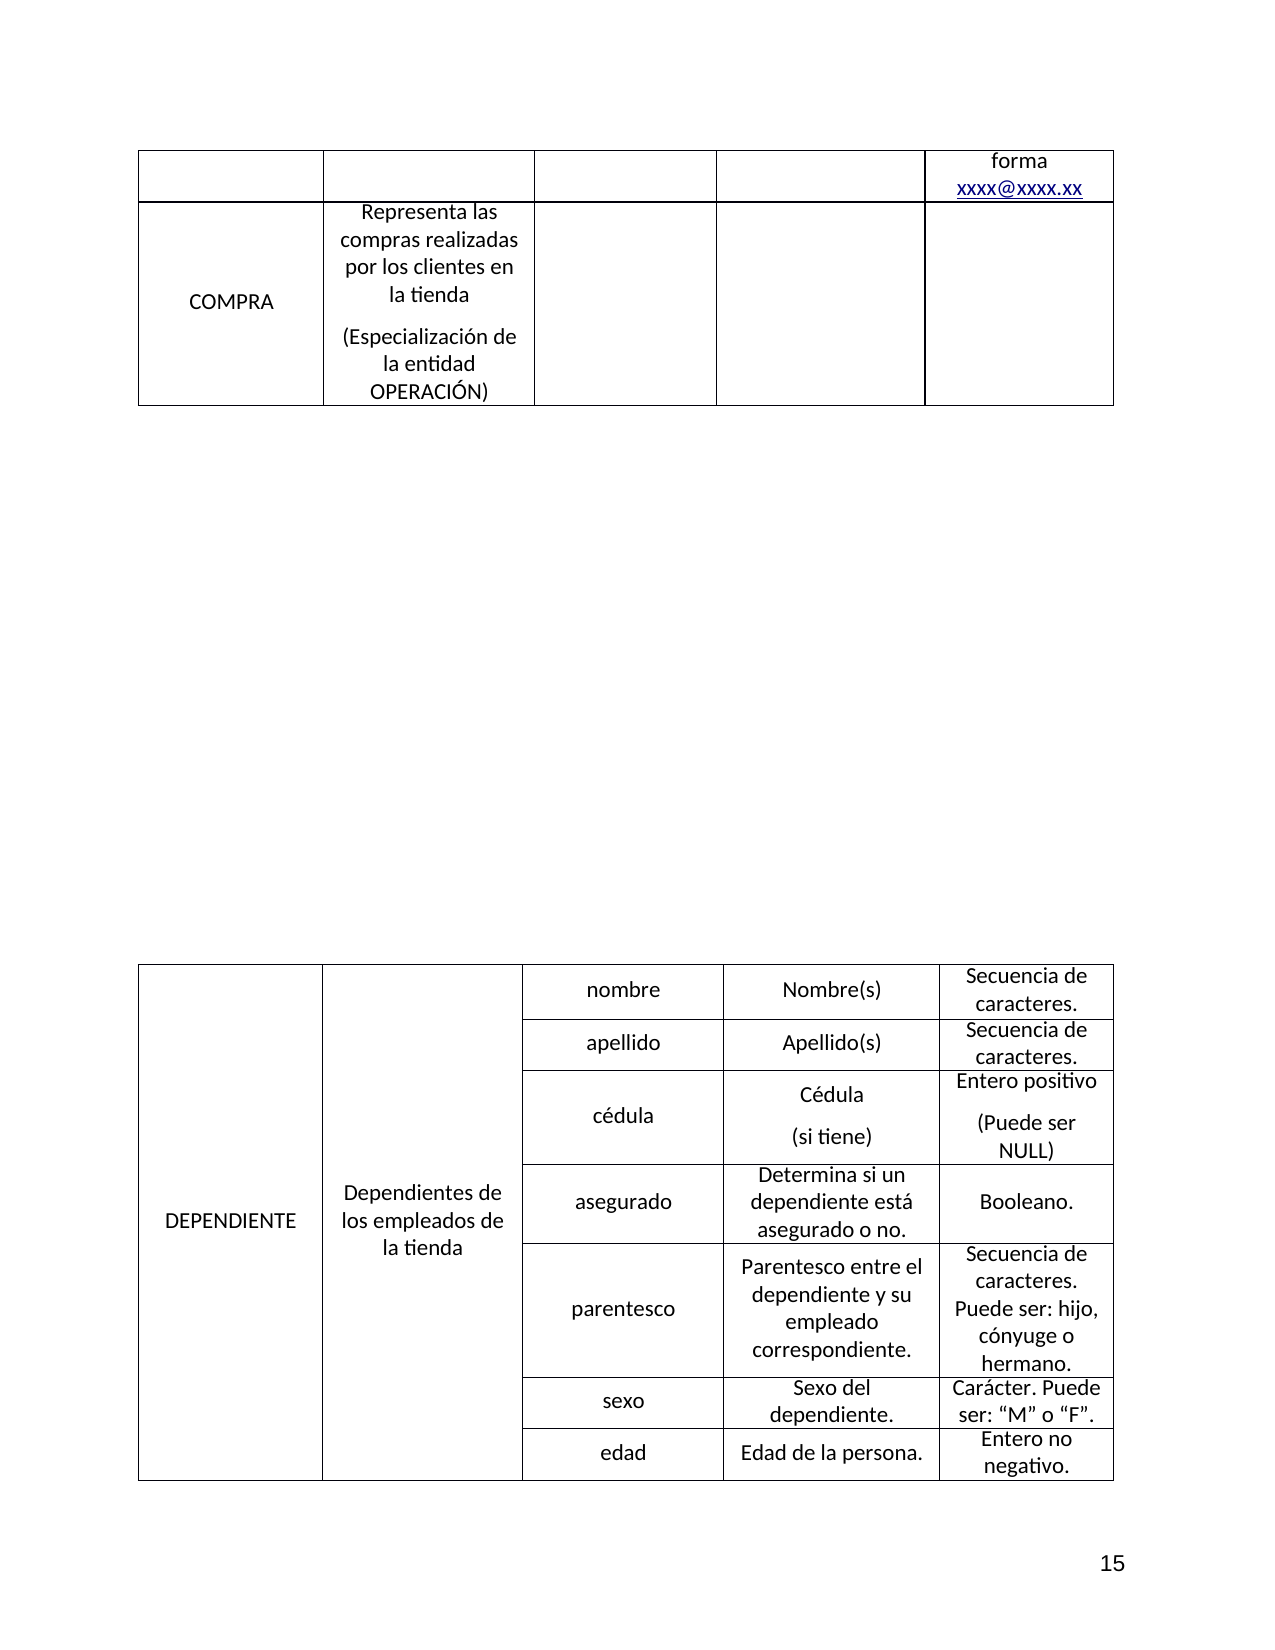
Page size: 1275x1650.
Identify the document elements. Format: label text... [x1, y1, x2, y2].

table_cell asegurado [523, 1165, 723, 1243]
table_cell Representa las compras realizadas por los clientes en la tienda (Especialización de la entidad OPERACIÓN) [324, 203, 534, 405]
table_cell Cédula (si tiene) [724, 1071, 939, 1164]
table_cell Entero no negativo. [940, 1429, 1113, 1479]
table_cell [535, 203, 716, 405]
table_cell Carácter. Puede ser: “M” o “F”. [940, 1378, 1113, 1428]
table_cell Sexo del dependiente. [724, 1378, 939, 1428]
table_cell Determina si un dependiente está asegurado o no. [724, 1165, 939, 1243]
table_cell sexo [523, 1378, 723, 1428]
table_cell cédula [523, 1071, 723, 1164]
table_header DEPENDIENTE [139, 965, 322, 1479]
table_cell apellido [523, 1020, 723, 1070]
table_header Dependientes de los empleados de la tienda [323, 965, 522, 1479]
table_cell [535, 151, 716, 201]
table_header Secuencia de caracteres. [940, 965, 1113, 1019]
table_cell forma xxxx@xxxx.xx [926, 151, 1113, 201]
table_header nombre [523, 965, 723, 1019]
table_cell parentesco [523, 1244, 723, 1377]
table_cell COMPRA [139, 203, 323, 405]
table_cell edad [523, 1429, 723, 1479]
table_cell Booleano. [940, 1165, 1113, 1243]
table_cell [926, 203, 1113, 405]
table_cell Entero positivo (Puede ser NULL) [940, 1071, 1113, 1164]
table_header Nombre(s) [724, 965, 939, 1019]
table_cell Apellido(s) [724, 1020, 939, 1070]
table_cell Edad de la persona. [724, 1429, 939, 1479]
table_cell Secuencia de caracteres. [940, 1020, 1113, 1070]
table_cell Parentesco entre el dependiente y su empleado correspondiente. [724, 1244, 939, 1377]
table_cell [717, 151, 924, 201]
table_cell Secuencia de caracteres. Puede ser: hijo, cónyuge o hermano. [940, 1244, 1113, 1377]
table_header [139, 151, 323, 201]
table_cell [717, 203, 924, 405]
table_header [324, 151, 534, 201]
